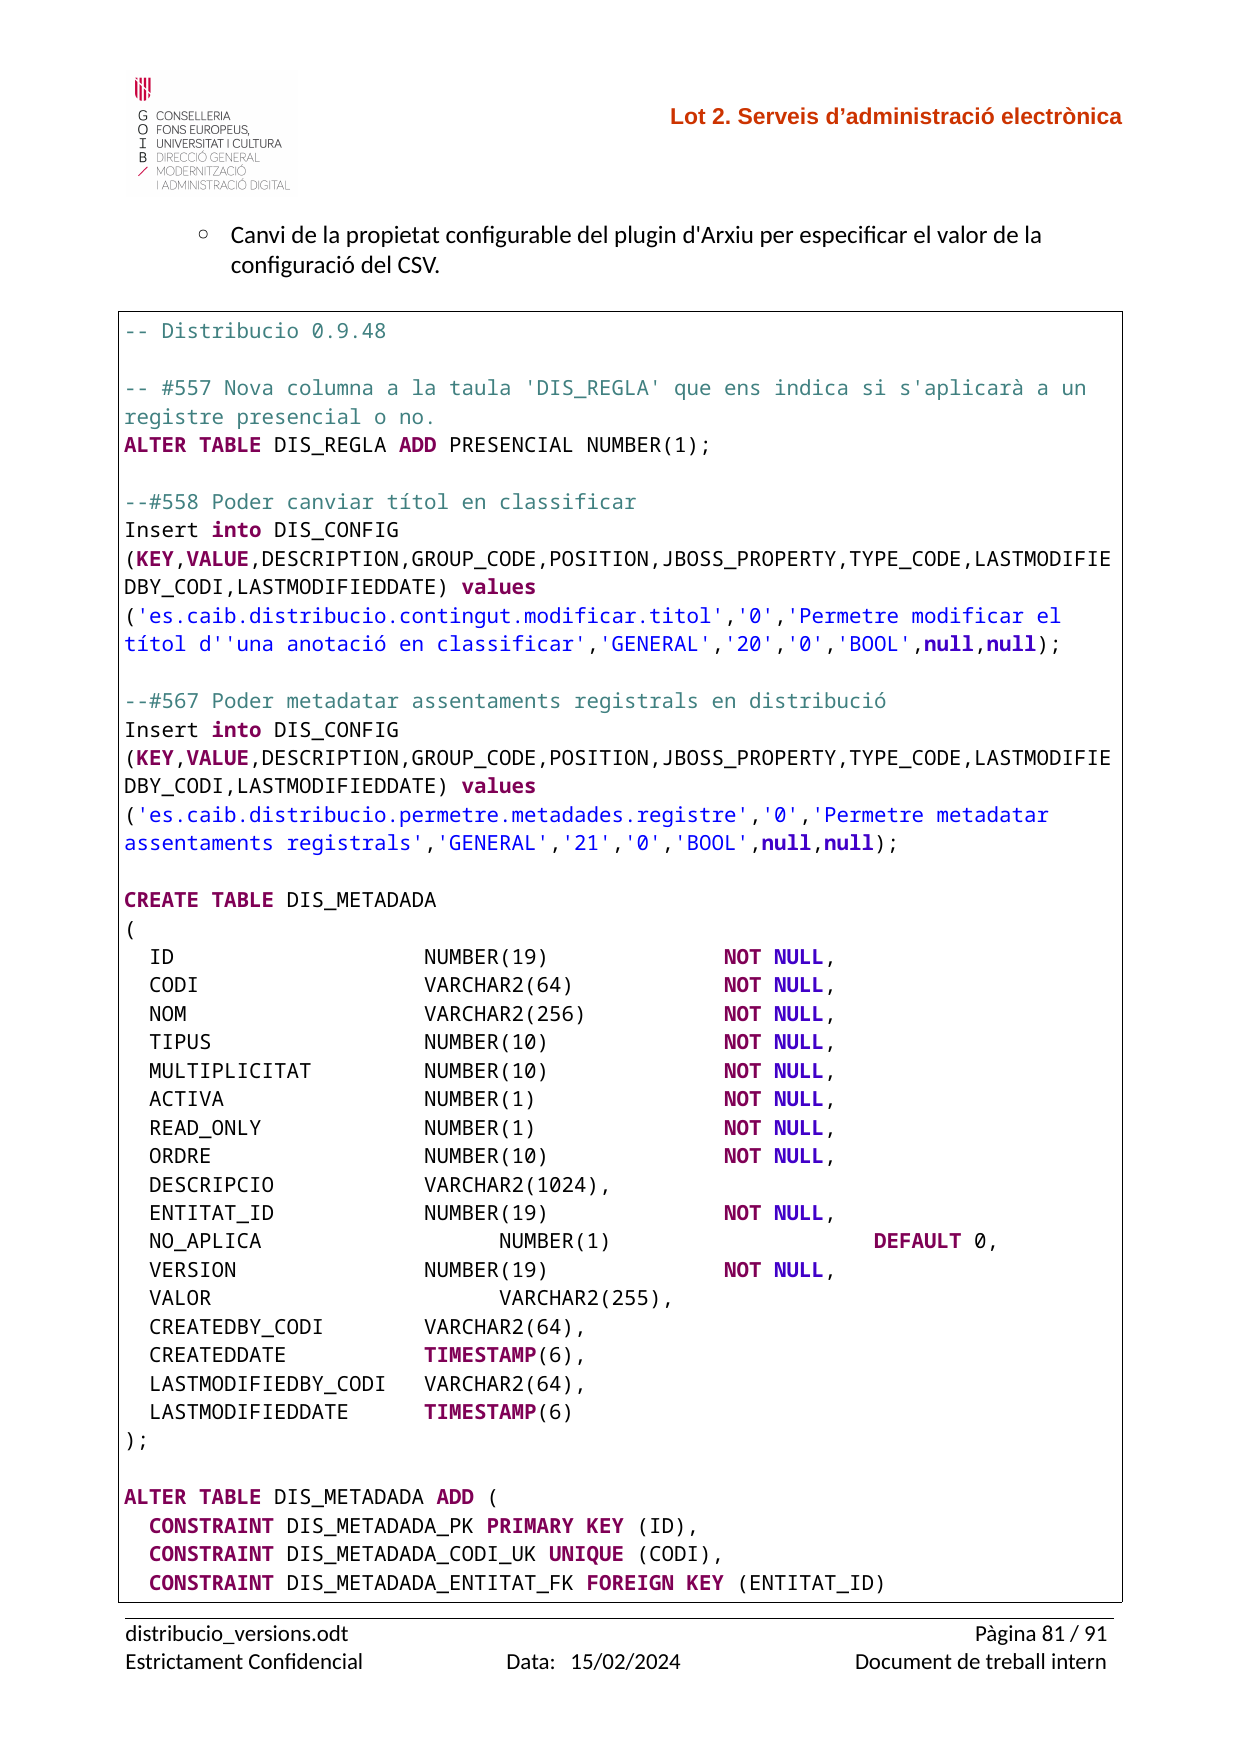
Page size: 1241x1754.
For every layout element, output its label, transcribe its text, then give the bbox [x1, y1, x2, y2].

picture [126, 70, 299, 197]
list Canvi de la propietat configurable del plugin d'Arxiu per especificar el valor de la configuració del CSV. [193, 219, 1122, 280]
table_header -- Distribucio 0.9.48 -- #557 Nova columna a la taula 'DIS_REGLA' que ens indica si s'aplicarà a un registre presencial o no. ALTER TABLE DIS_REGLA ADD PRESENCIAL NUMBER(1); --#558 Poder canviar títol en classificar Insert into DIS_CONFIG (KEY,VALUE,DESCRIPTION,GROUP_CODE,POSITION,JBOSS_PROPERTY,TYPE_CODE,LASTMODIFIEDBY_CODI,LASTMODIFIEDDATE) values ('es.caib.distribucio.contingut.modificar.titol','0','Permetre modificar el títol d''una anotació en classificar','GENERAL','20','0','BOOL',null,null); --#567 Poder metadatar assentaments registrals en distribució Insert into DIS_CONFIG (KEY,VALUE,DESCRIPTION,GROUP_CODE,POSITION,JBOSS_PROPERTY,TYPE_CODE,LASTMODIFIEDBY_CODI,LASTMODIFIEDDATE) values ('es.caib.distribucio.permetre.metadades.registre','0','Permetre metadatar assentaments registrals','GENERAL','21','0','BOOL',null,null); CREATE TABLE DIS_METADADA ( ID NUMBER(19) NOT NULL, CODI VARCHAR2(64) NOT NULL, NOM VARCHAR2(256) NOT NULL, TIPUS NUMBER(10) NOT NULL, MULTIPLICITAT NUMBER(10) NOT NULL, ACTIVA NUMBER(1) NOT NULL, READ_ONLY NUMBER(1) NOT NULL, ORDRE NUMBER(10) NOT NULL, DESCRIPCIO VARCHAR2(1024), ENTITAT_ID NUMBER(19) NOT NULL, NO_APLICA NUMBER(1) DEFAULT 0, VERSION NUMBER(19) NOT NULL, VALOR VARCHAR2(255), CREATEDBY_CODI VARCHAR2(64), CREATEDDATE TIMESTAMP(6), LASTMODIFIEDBY_CODI VARCHAR2(64), LASTMODIFIEDDATE TIMESTAMP(6) ); ALTER TABLE DIS_METADADA ADD ( CONSTRAINT DIS_METADADA_PK PRIMARY KEY (ID), CONSTRAINT DIS_METADADA_CODI_UK UNIQUE (CODI), CONSTRAINT DIS_METADADA_ENTITAT_FK FOREIGN KEY (ENTITAT_ID) [119, 312, 1122, 1602]
